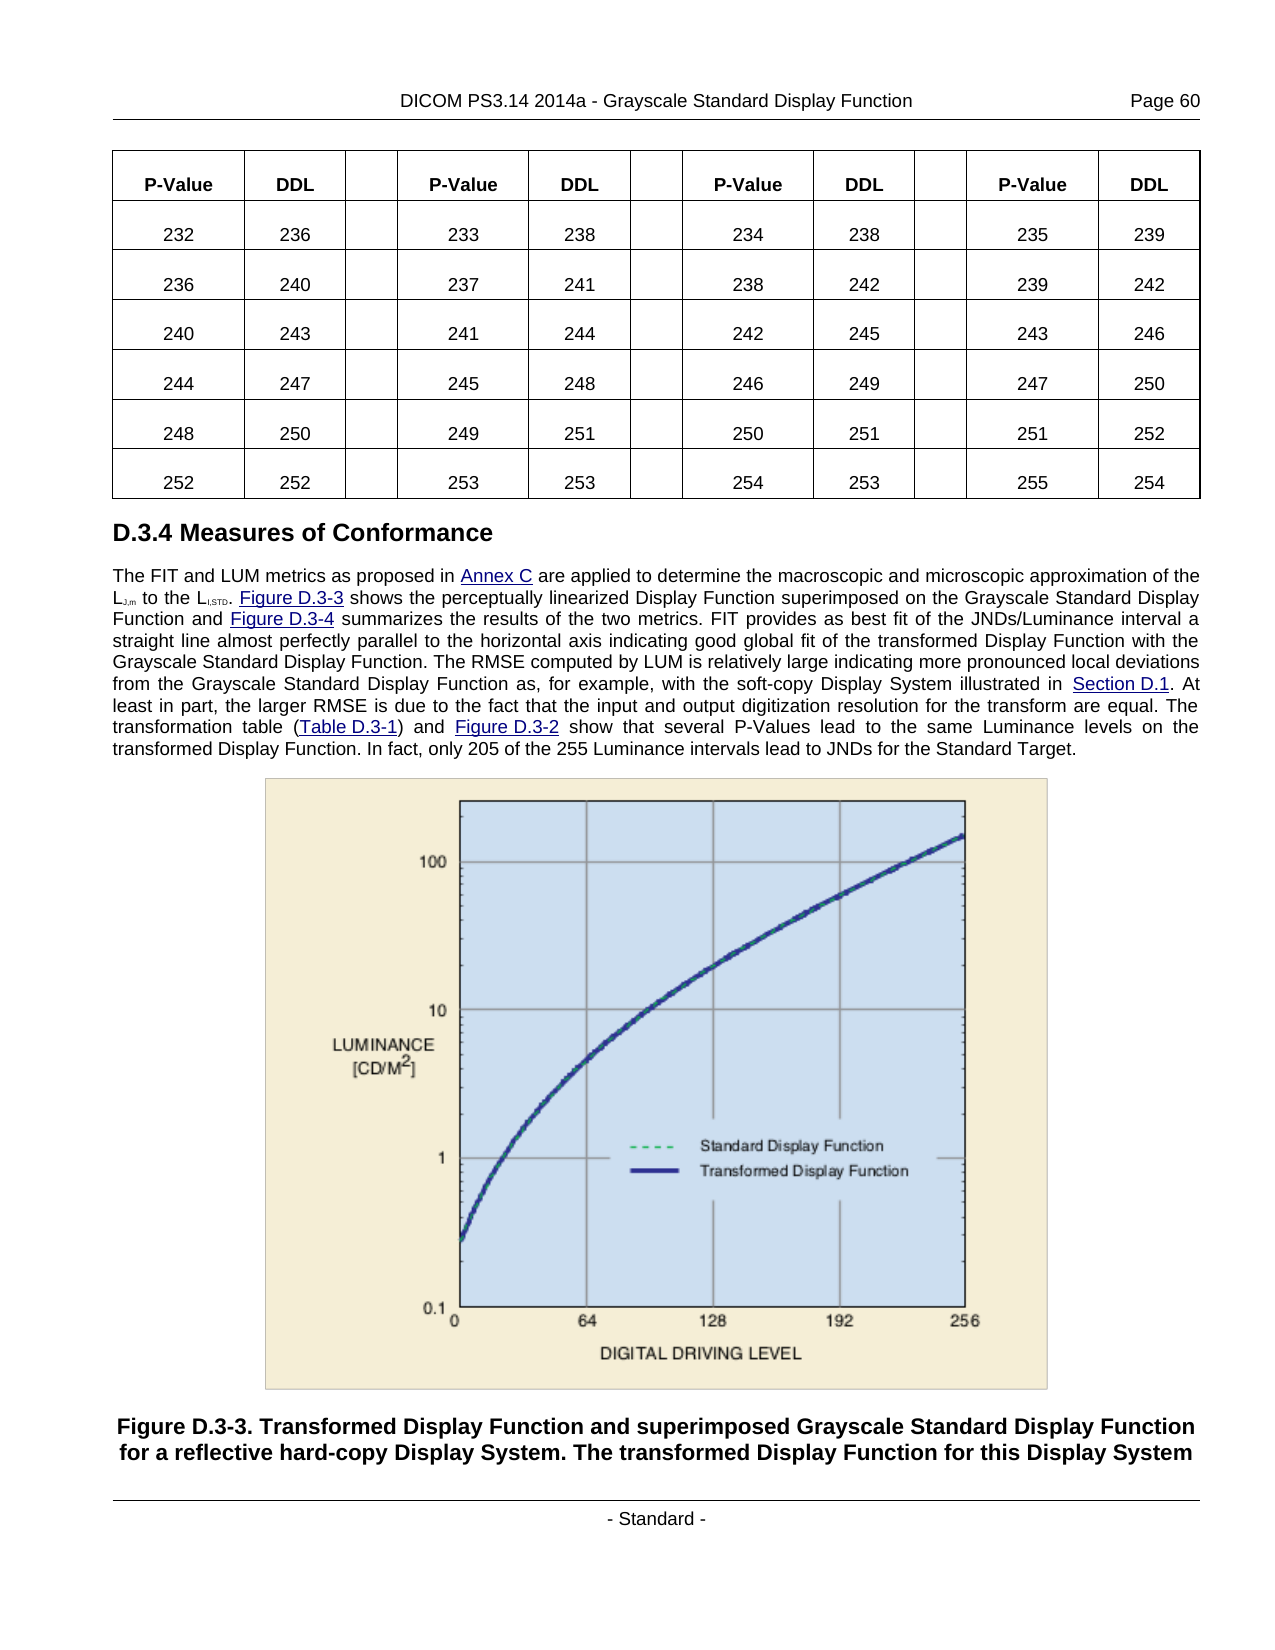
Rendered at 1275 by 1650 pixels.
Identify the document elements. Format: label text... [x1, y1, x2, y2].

table_header DDL [529, 151, 630, 200]
table_cell 238 [529, 201, 630, 249]
table_cell 242 [683, 300, 813, 349]
table_cell [915, 250, 966, 299]
table_cell 252 [245, 449, 345, 498]
table_cell 249 [398, 400, 528, 448]
table_cell 251 [529, 400, 630, 448]
table_cell 243 [967, 300, 1098, 349]
table_cell [631, 400, 682, 448]
table_cell 254 [1099, 449, 1199, 498]
table_cell 249 [814, 350, 914, 398]
table_cell 244 [113, 350, 244, 398]
table_cell [346, 201, 397, 249]
table_cell 253 [398, 449, 528, 498]
table_cell 246 [683, 350, 813, 398]
text D.3.4 Measures of Conformance [112, 518, 1200, 546]
table_cell 254 [683, 449, 813, 498]
table_header DDL [245, 151, 345, 200]
picture [264, 777, 1049, 1391]
table_cell 235 [967, 201, 1098, 249]
table_cell 252 [1099, 400, 1199, 448]
table_header P-Value [113, 151, 244, 200]
table_header [631, 151, 682, 200]
table_cell [631, 300, 682, 349]
table_cell 241 [529, 250, 630, 299]
table_cell 251 [814, 400, 914, 448]
table_cell [346, 250, 397, 299]
table_header [915, 151, 966, 200]
table_cell [631, 201, 682, 249]
table_cell [631, 350, 682, 398]
table_cell 242 [814, 250, 914, 299]
table_cell 241 [398, 300, 528, 349]
table_cell 253 [814, 449, 914, 498]
table_header DDL [1099, 151, 1199, 200]
text The FIT and LUM metrics as proposed in Annex C are applied to determine the macroscopic and microscopic approximation of the LJ,m to the LI,STD. Figure D.3-3 shows the perceptually linearized Display Function superimposed on the Grayscale Standard Display Function and Figure D.3-4 summarizes the results of the two metrics. FIT provides as best fit of the JNDs/Luminance interval a straight line almost perfectly parallel to the horizontal axis indicating good global fit of the transformed Display Function with the Grayscale Standard Display Function. The RMSE computed by LUM is relatively large indicating more pronounced local deviations from the Grayscale Standard Display Function as, for example, with the soft-copy Display System illustrated in Section D.1. At least in part, the larger RMSE is due to the fact that the input and output digitization resolution for the transform are equal. The transformation table (Table D.3-1) and Figure D.3-2 show that several P-Values lead to the same Luminance levels on the transformed Display Function. In fact, only 205 of the 255 Luminance intervals lead to JNDs for the Standard Target. [112, 565, 1200, 759]
table_cell 248 [113, 400, 244, 448]
table_cell 245 [398, 350, 528, 398]
table_cell 239 [1099, 201, 1199, 249]
table_cell [915, 201, 966, 249]
table_cell 242 [1099, 250, 1199, 299]
table_cell [346, 449, 397, 498]
table_cell 247 [245, 350, 345, 398]
table_cell 243 [245, 300, 345, 349]
table_cell 233 [398, 201, 528, 249]
table_cell 250 [683, 400, 813, 448]
table_cell [346, 350, 397, 398]
table_cell 247 [967, 350, 1098, 398]
table_cell 239 [967, 250, 1098, 299]
table_cell [915, 300, 966, 349]
table_cell 236 [113, 250, 244, 299]
table_cell [631, 250, 682, 299]
table_cell 244 [529, 300, 630, 349]
table_cell 232 [113, 201, 244, 249]
table_cell [346, 400, 397, 448]
table_cell 252 [113, 449, 244, 498]
text Figure D.3-3. Transformed Display Function and superimposed Grayscale Standard Display Function for a reflective hard-copy Display System. The transformed Display Function for this Display System [112, 1413, 1200, 1464]
table_cell [346, 300, 397, 349]
table_header P-Value [398, 151, 528, 200]
table_cell [915, 350, 966, 398]
table_cell 253 [529, 449, 630, 498]
table_cell 236 [245, 201, 345, 249]
table_cell 251 [967, 400, 1098, 448]
table_cell 240 [245, 250, 345, 299]
table_header P-Value [967, 151, 1098, 200]
table_cell 238 [683, 250, 813, 299]
table_cell 250 [245, 400, 345, 448]
table_cell 237 [398, 250, 528, 299]
table_cell [915, 400, 966, 448]
table_header DDL [814, 151, 914, 200]
table_cell 250 [1099, 350, 1199, 398]
table_cell 234 [683, 201, 813, 249]
table_header P-Value [683, 151, 813, 200]
table_cell 245 [814, 300, 914, 349]
table_cell 240 [113, 300, 244, 349]
table_cell 255 [967, 449, 1098, 498]
table_header [346, 151, 397, 200]
table_cell 238 [814, 201, 914, 249]
table_cell [915, 449, 966, 498]
table_cell 248 [529, 350, 630, 398]
table_cell 246 [1099, 300, 1199, 349]
table_cell [631, 449, 682, 498]
